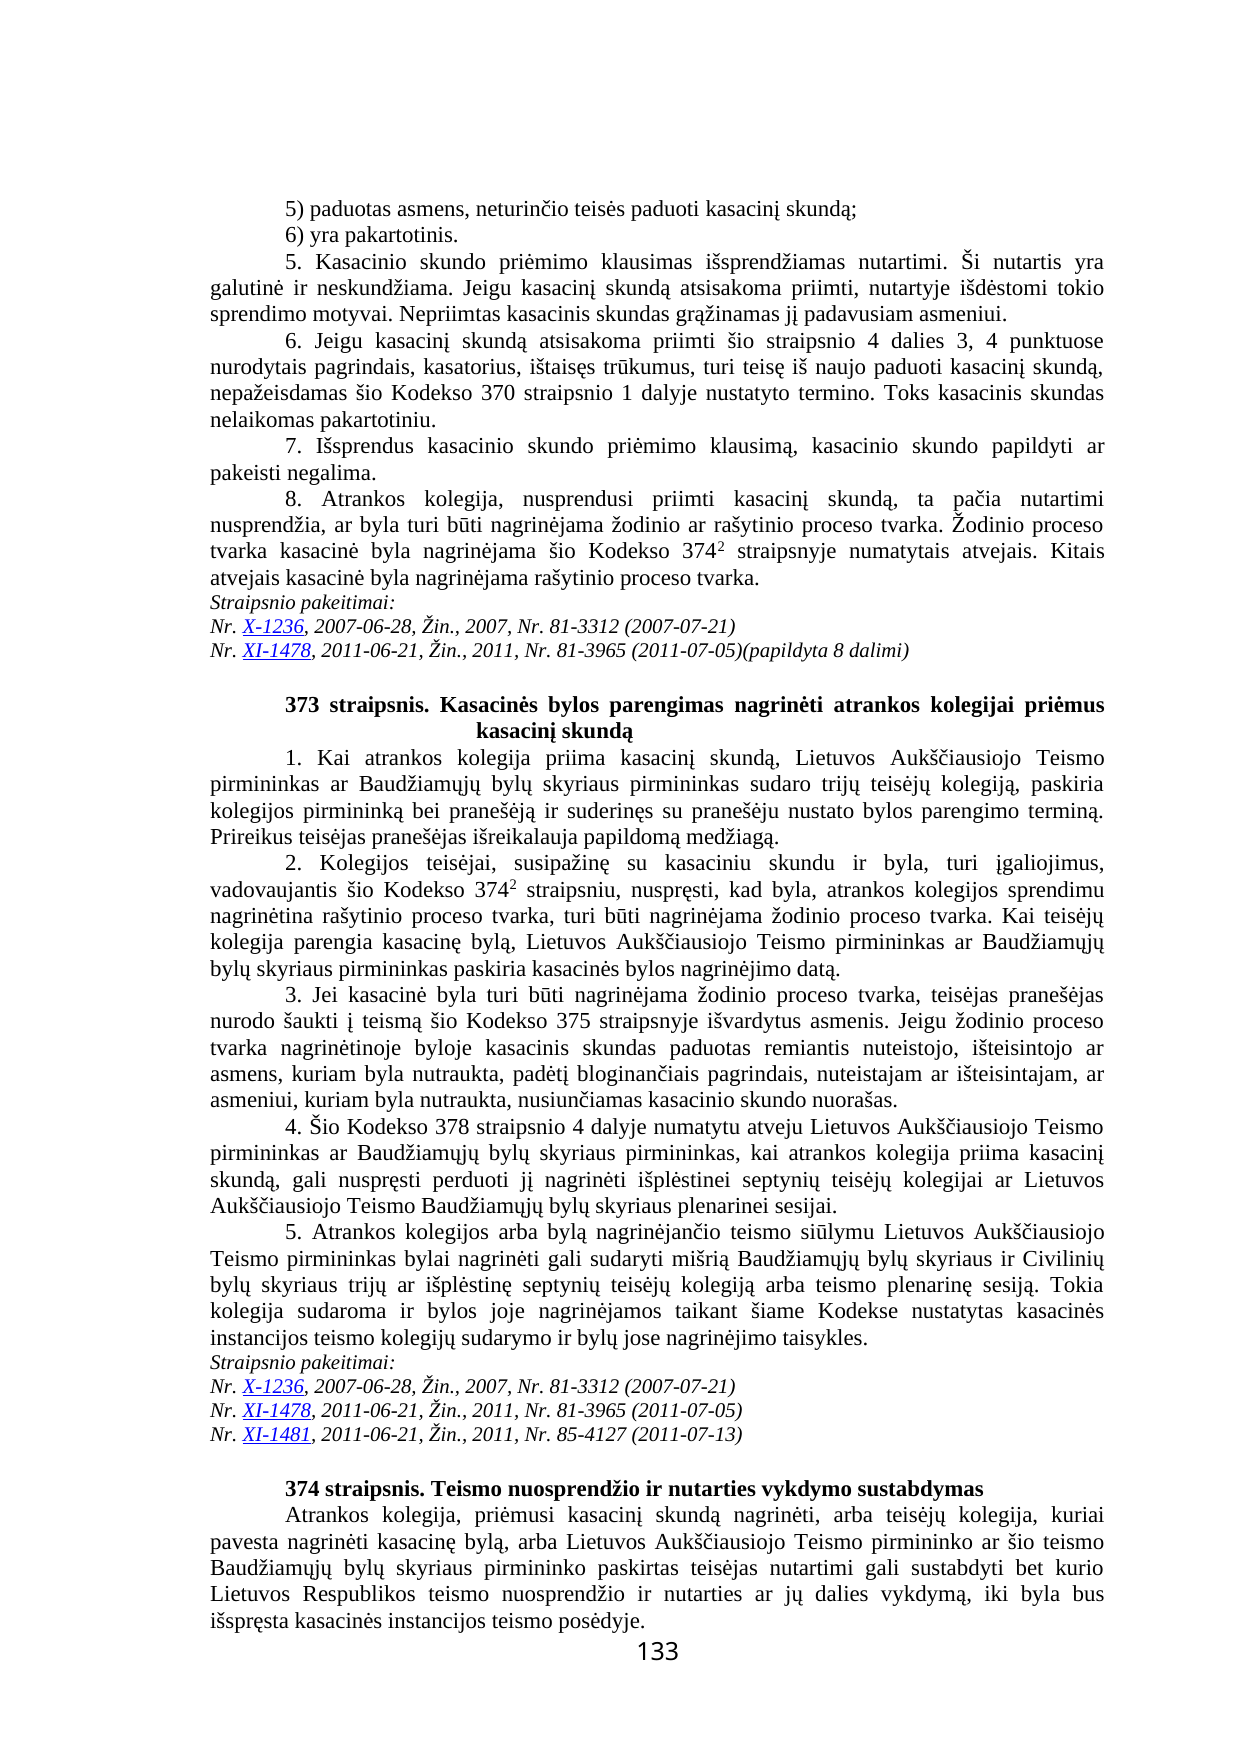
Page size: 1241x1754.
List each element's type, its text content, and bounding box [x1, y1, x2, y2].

text 6) yra pakartotinis. [210, 221, 1106, 248]
text 5) paduotas asmens, neturinčio teisės paduoti kasacinį skundą; [210, 195, 1106, 221]
text Nr. X-1236, 2007-06-28, Žin., 2007, Nr. 81-3312 (2007-07-21) [210, 1374, 1106, 1398]
text Straipsnio pakeitimai: [210, 1350, 1106, 1374]
text Straipsnio pakeitimai: [210, 590, 1106, 614]
text 3. Jei kasacinė byla turi būti nagrinėjama žodinio proceso tvarka, teisėjas pranešėjas nurodo šaukti į teismą šio Kodekso 375 straipsnyje išvardytus asmenis. Jeigu žodinio proceso tvarka nagrinėtinoje byloje kasacinis skundas paduotas remiantis nuteistojo, išteisintojo ar asmens, kuriam byla nutraukta, padėtį bloginančiais pagrindais, nuteistajam ar išteisintajam, ar asmeniui, kuriam byla nutraukta, nusiunčiamas kasacinio skundo nuorašas. [210, 981, 1106, 1113]
text 4. Šio Kodekso 378 straipsnio 4 dalyje numatytu atveju Lietuvos Aukščiausiojo Teismo pirmininkas ar Baudžiamųjų bylų skyriaus pirmininkas, kai atrankos kolegija priima kasacinį skundą, gali nuspręsti perduoti jį nagrinėti išplėstinei septynių teisėjų kolegijai ar Lietuvos Aukščiausiojo Teismo Baudžiamųjų bylų skyriaus plenarinei sesijai. [210, 1113, 1106, 1218]
text Nr. XI-1478, 2011-06-21, Žin., 2011, Nr. 81-3965 (2011-07-05)(papildyta 8 dalimi) [210, 638, 1106, 662]
text 373 straipsnis. Kasacinės bylos parengimas nagrinėti atrankos kolegijai priėmus kasacinį skundą [285, 691, 1106, 744]
text 2. Kolegijos teisėjai, susipažinę su kasaciniu skundu ir byla, turi įgaliojimus, vadovaujantis šio Kodekso 3742 straipsniu, nuspręsti, kad byla, atrankos kolegijos sprendimu nagrinėtina rašytinio proceso tvarka, turi būti nagrinėjama žodinio proceso tvarka. Kai teisėjų kolegija parengia kasacinę bylą, Lietuvos Aukščiausiojo Teismo pirmininkas ar Baudžiamųjų bylų skyriaus pirmininkas paskiria kasacinės bylos nagrinėjimo datą. [210, 849, 1106, 981]
text Nr. X-1236, 2007-06-28, Žin., 2007, Nr. 81-3312 (2007-07-21) [210, 614, 1106, 638]
text 5. Kasacinio skundo priėmimo klausimas išsprendžiamas nutartimi. Ši nutartis yra galutinė ir neskundžiama. Jeigu kasacinį skundą atsisakoma priimti, nutartyje išdėstomi tokio sprendimo motyvai. Nepriimtas kasacinis skundas grąžinamas jį padavusiam asmeniui. [210, 248, 1106, 327]
text 1. Kai atrankos kolegija priima kasacinį skundą, Lietuvos Aukščiausiojo Teismo pirmininkas ar Baudžiamųjų bylų skyriaus pirmininkas sudaro trijų teisėjų kolegiją, paskiria kolegijos pirmininką bei pranešėją ir suderinęs su pranešėju nustato bylos parengimo terminą. Prireikus teisėjas pranešėjas išreikalauja papildomą medžiagą. [210, 744, 1106, 849]
text Atrankos kolegija, priėmusi kasacinį skundą nagrinėti, arba teisėjų kolegija, kuriai pavesta nagrinėti kasacinę bylą, arba Lietuvos Aukščiausiojo Teismo pirmininko ar šio teismo Baudžiamųjų bylų skyriaus pirmininko paskirtas teisėjas nutartimi gali sustabdyti bet kurio Lietuvos Respublikos teismo nuosprendžio ir nutarties ar jų dalies vykdymą, iki byla bus išspręsta kasacinės instancijos teismo posėdyje. [210, 1501, 1106, 1633]
text Nr. XI-1478, 2011-06-21, Žin., 2011, Nr. 81-3965 (2011-07-05) [210, 1398, 1106, 1422]
text 374 straipsnis. Teismo nuosprendžio ir nutarties vykdymo sustabdymas [210, 1475, 1106, 1501]
text Nr. XI-1481, 2011-06-21, Žin., 2011, Nr. 85-4127 (2011-07-13) [210, 1422, 1106, 1446]
text 8. Atrankos kolegija, nusprendusi priimti kasacinį skundą, ta pačia nutartimi nusprendžia, ar byla turi būti nagrinėjama žodinio ar rašytinio proceso tvarka. Žodinio proceso tvarka kasacinė byla nagrinėjama šio Kodekso 3742 straipsnyje numatytais atvejais. Kitais atvejais kasacinė byla nagrinėjama rašytinio proceso tvarka. [210, 485, 1106, 590]
text 5. Atrankos kolegijos arba bylą nagrinėjančio teismo siūlymu Lietuvos Aukščiausiojo Teismo pirmininkas bylai nagrinėti gali sudaryti mišrią Baudžiamųjų bylų skyriaus ir Civilinių bylų skyriaus trijų ar išplėstinę septynių teisėjų kolegiją arba teismo plenarinę sesiją. Tokia kolegija sudaroma ir bylos joje nagrinėjamos taikant šiame Kodekse nustatytas kasacinės instancijos teismo kolegijų sudarymo ir bylų jose nagrinėjimo taisykles. [210, 1218, 1106, 1350]
text 6. Jeigu kasacinį skundą atsisakoma priimti šio straipsnio 4 dalies 3, 4 punktuose nurodytais pagrindais, kasatorius, ištaisęs trūkumus, turi teisę iš naujo paduoti kasacinį skundą, nepažeisdamas šio Kodekso 370 straipsnio 1 dalyje nustatyto termino. Toks kasacinis skundas nelaikomas pakartotiniu. [210, 327, 1106, 432]
text 7. Išsprendus kasacinio skundo priėmimo klausimą, kasacinio skundo papildyti ar pakeisti negalima. [210, 432, 1106, 485]
